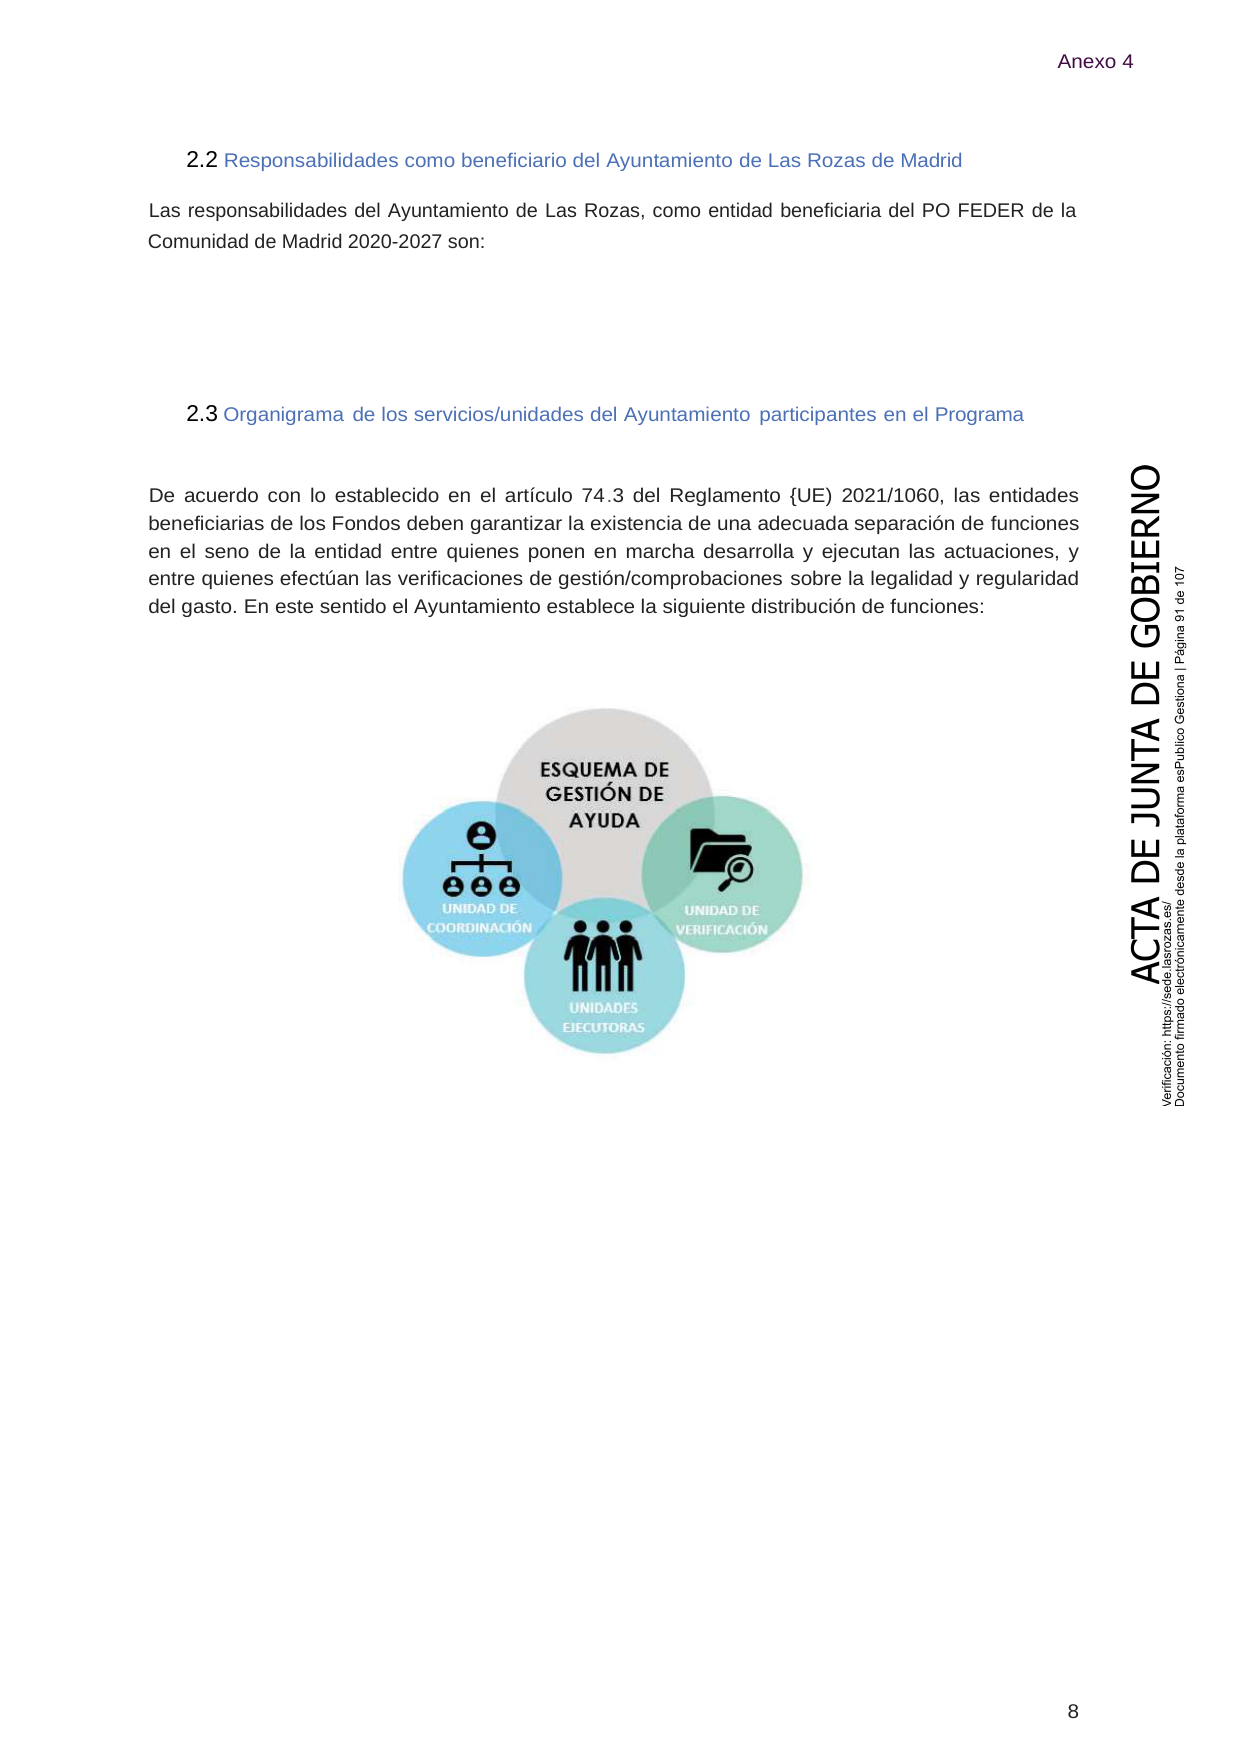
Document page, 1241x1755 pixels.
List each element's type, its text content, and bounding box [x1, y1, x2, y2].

list Organigrama de los servicios/unidades del Ayuntamiento participantes en el Programa [186, 400, 1196, 426]
list Responsabilidades como beneficiario del Ayuntamiento de Las Rozas de Madrid [186, 146, 1196, 173]
text Las responsabilidades del Ayuntamiento de Las Rozas, como entidad beneficiaria del PO FEDER de la Comunidad de Madrid 2020-2027 son: [148, 199, 1079, 253]
text De acuerdo con lo establecido en el artículo 74.3 del Reglamento {UE) 2021/1060, las entidades beneficiarias de los Fondos deben garantizar la existencia de una adecuada separación de funciones en el seno de la entidad entre quienes ponen en marcha desarrolla y ejecutan las actuaciones, y entre quienes efectúan las verificaciones de gestión/comprobaciones sobre la legalidad y regularidad del gasto. En este sentido el Ayuntamiento establece la siguiente distribución de funciones: [148, 484, 1080, 617]
